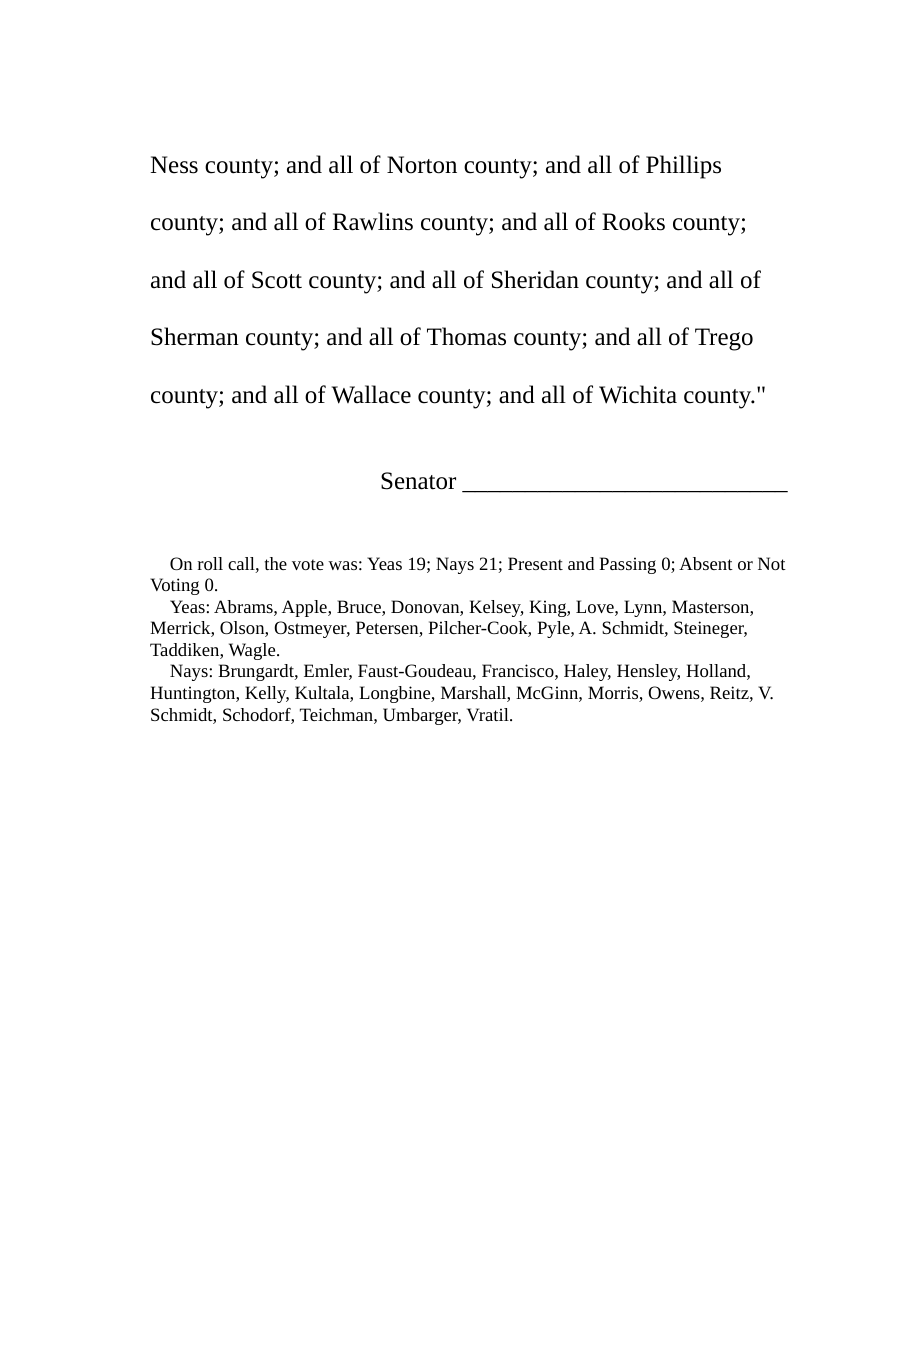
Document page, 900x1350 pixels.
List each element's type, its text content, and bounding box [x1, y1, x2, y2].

text Ness county; and all of Norton county; and all of Phillips county; and all of Rawlins county; and all of Rooks county; and all of Scott county; and all of Sheridan county; and all of Sherman county; and all of Thomas county; and all of Trego county; and all of Wallace county; and all of Wichita county." [150, 150, 787, 409]
text Yeas: Abrams, Apple, Bruce, Donovan, Kelsey, King, Love, Lynn, Masterson, Merrick, Olson, Ostmeyer, Petersen, Pilcher-Cook, Pyle, A. Schmidt, Steineger, Taddiken, Wagle. [150, 596, 787, 660]
text Senator __________________________ [150, 466, 787, 495]
text On roll call, the vote was: Yeas 19; Nays 21; Present and Passing 0; Absent or Not Voting 0. [150, 552, 787, 596]
text Nays: Brungardt, Emler, Faust-Goudeau, Francisco, Haley, Hensley, Holland, Huntington, Kelly, Kultala, Longbine, Marshall, McGinn, Morris, Owens, Reitz, V. Schmidt, Schodorf, Teichman, Umbarger, Vratil. [150, 660, 787, 725]
